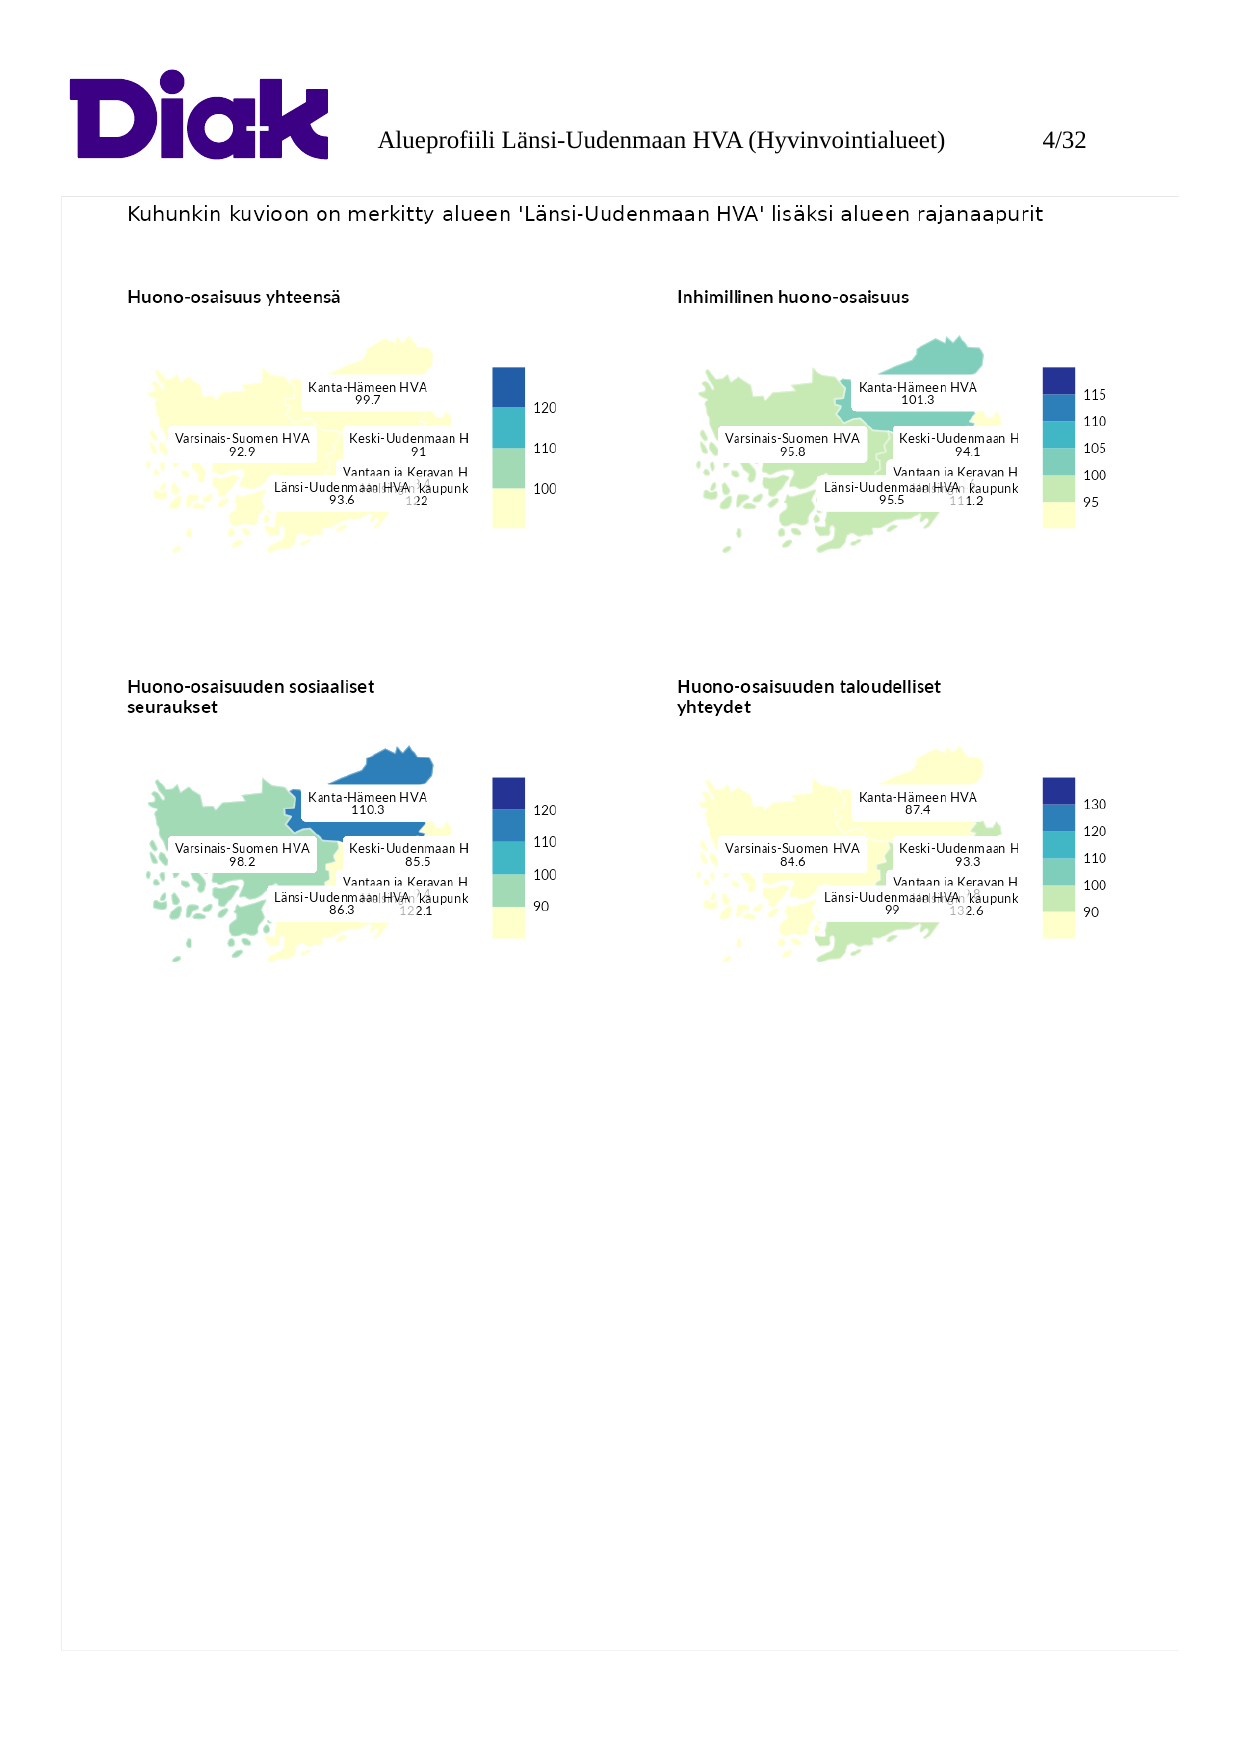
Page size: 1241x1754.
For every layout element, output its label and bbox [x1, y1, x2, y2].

picture [61, 196, 1179, 1651]
